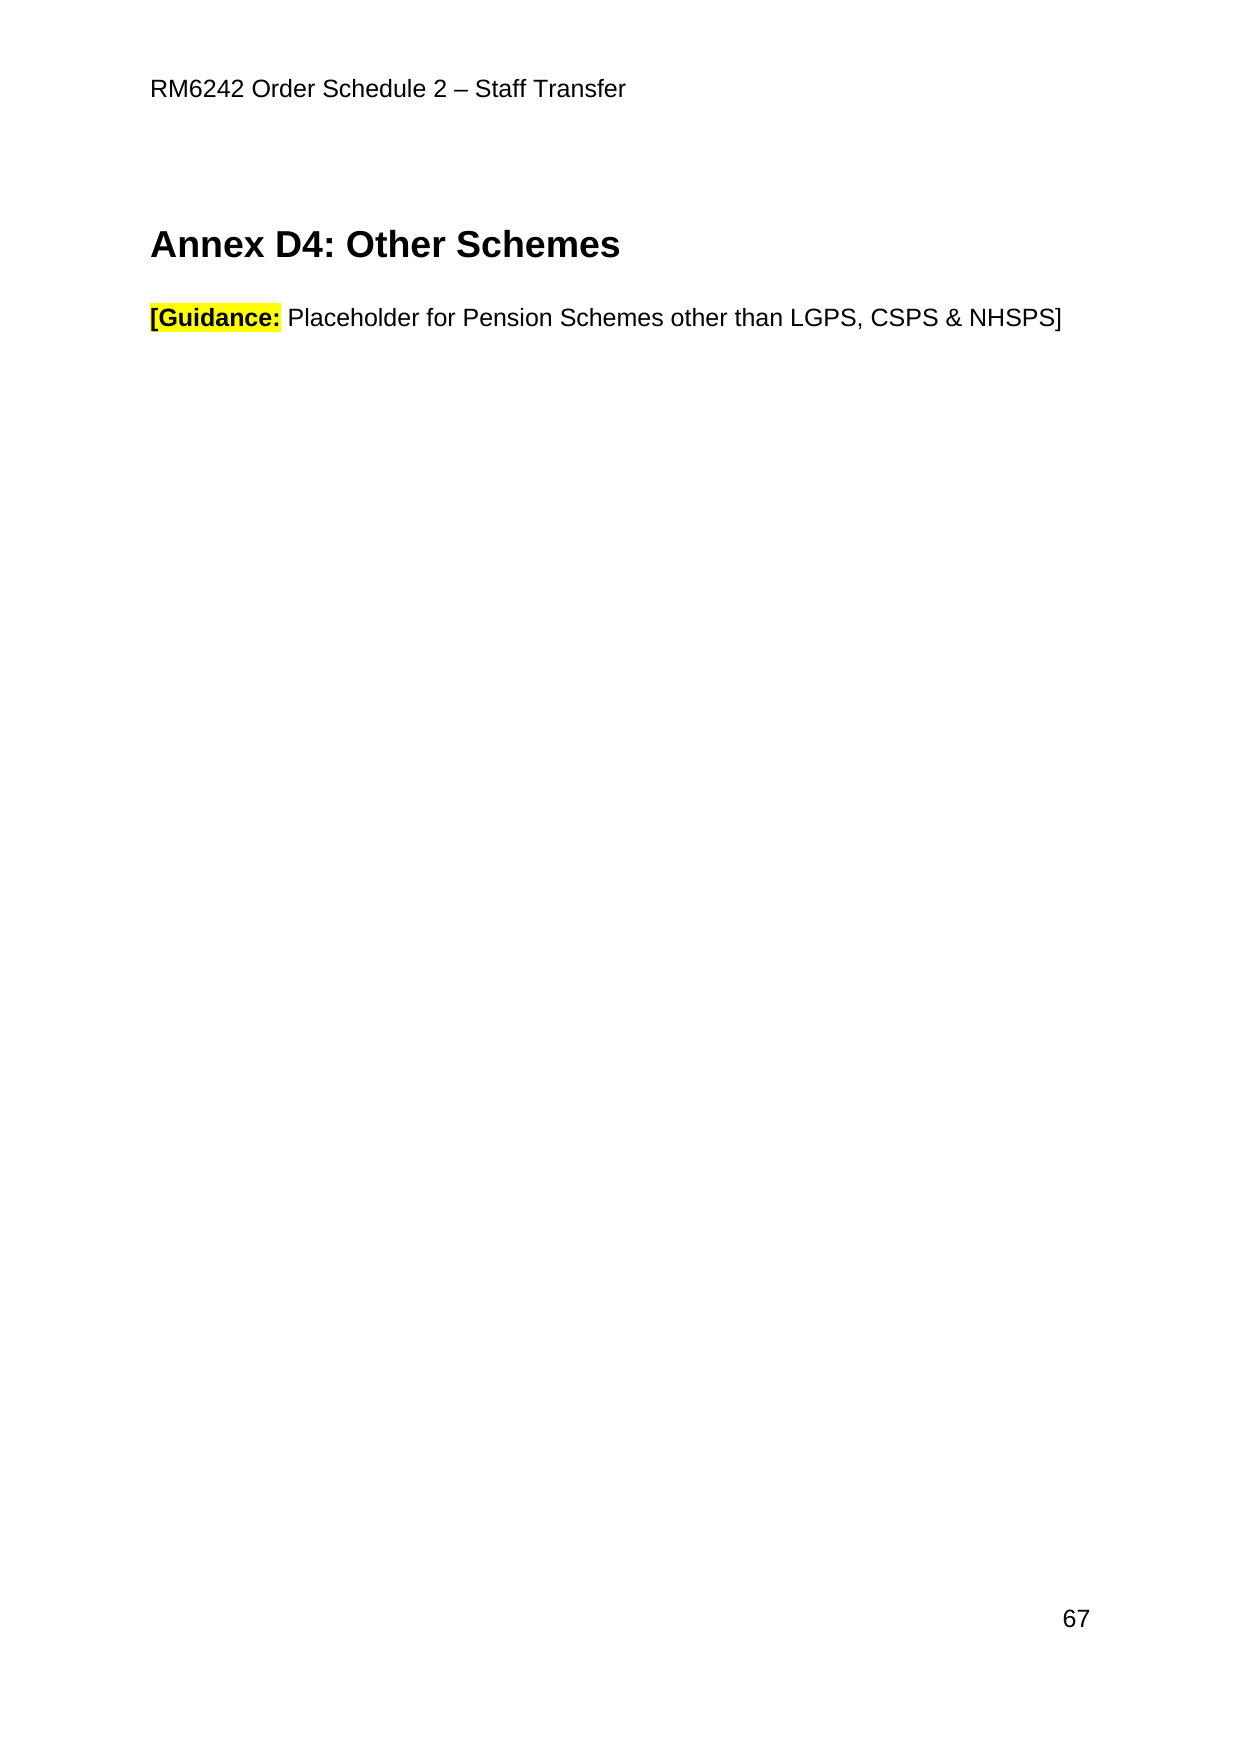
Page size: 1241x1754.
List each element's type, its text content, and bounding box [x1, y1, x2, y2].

subtitle Annex D4: Other Schemes [150, 222, 1090, 266]
text [Guidance: Placeholder for Pension Schemes other than LGPS, CSPS & NHSPS] [150, 303, 1090, 332]
